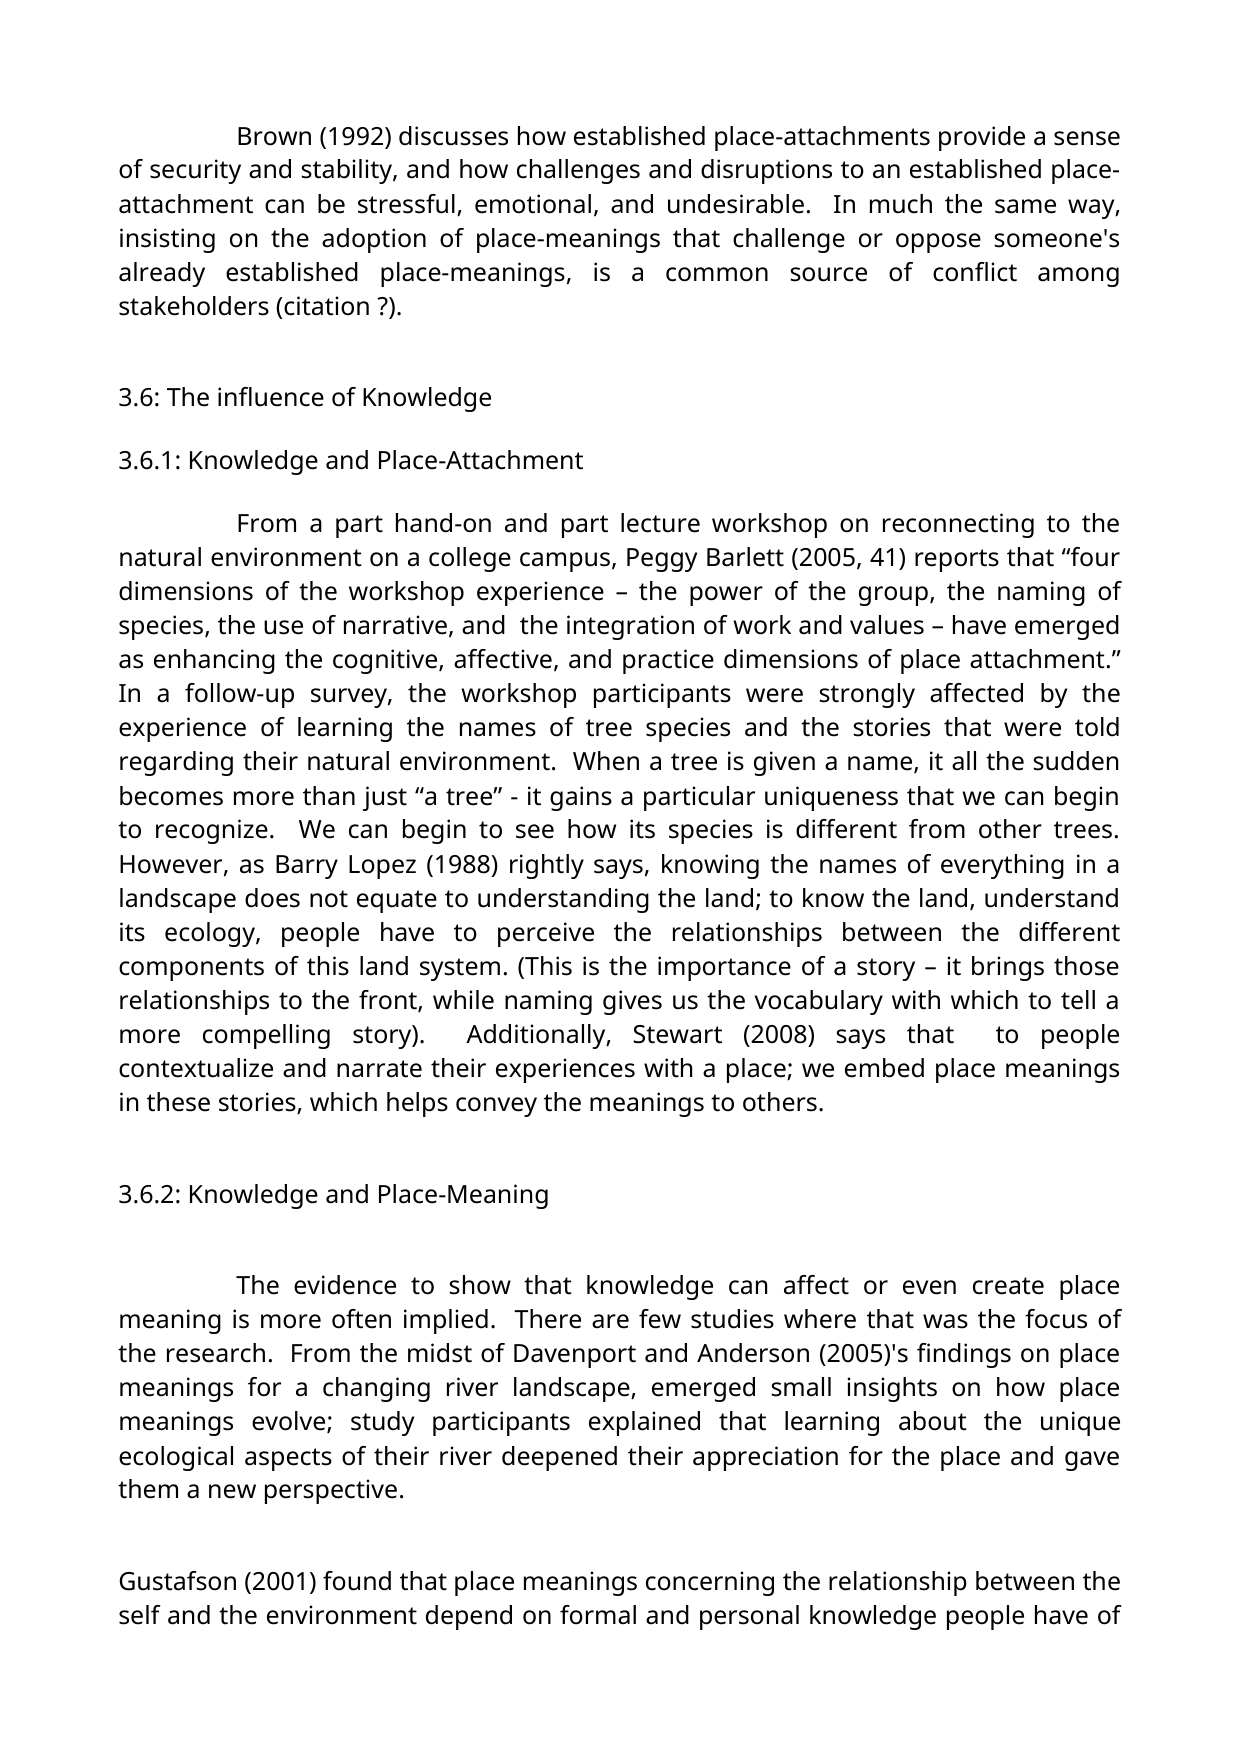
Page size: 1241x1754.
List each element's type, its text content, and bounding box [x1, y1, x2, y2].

text Gustafson (2001) found that place meanings concerning the relationship between the self and the environment depend on formal and personal knowledge people have of [118, 1564, 1122, 1632]
text 3.6: The influence of Knowledge [118, 380, 1122, 414]
text Brown (1992) discusses how established place-attachments provide a sense of security and stability, and how challenges and disruptions to an established place-attachment can be stressful, emotional, and undesirable. In much the same way, insisting on the adoption of place-meanings that challenge or oppose someone's already established place-meanings, is a common source of conflict among stakeholders (citation ?). [118, 118, 1122, 322]
text From a part hand-on and part lecture workshop on reconnecting to the natural environment on a college campus, Peggy Barlett (2005, 41) reports that “four dimensions of the workshop experience – the power of the group, the naming of species, the use of narrative, and the integration of work and values – have emerged as enhancing the cognitive, affective, and practice dimensions of place attachment.” In a follow-up survey, the workshop participants were strongly affected by the experience of learning the names of tree species and the stories that were told regarding their natural environment. When a tree is given a name, it all the sudden becomes more than just “a tree” - it gains a particular uniqueness that we can begin to recognize. We can begin to see how its species is different from other trees. However, as Barry Lopez (1988) rightly says, knowing the names of everything in a landscape does not equate to understanding the land; to know the land, understand its ecology, people have to perceive the relationships between the different components of this land system. (This is the importance of a story – it brings those relationships to the front, while naming gives us the vocabulary with which to tell a more compelling story). Additionally, Stewart (2008) says that to people contextualize and narrate their experiences with a place; we embed place meanings in these stories, which helps convey the meanings to others. [118, 506, 1122, 1119]
text The evidence to show that knowledge can affect or even create place meaning is more often implied. There are few studies where that was the focus of the research. From the midst of Davenport and Anderson (2005)'s findings on place meanings for a changing river landscape, emerged small insights on how place meanings evolve; study participants explained that learning about the unique ecological aspects of their river deepened their appreciation for the place and gave them a new perspective. [118, 1268, 1122, 1506]
text 3.6.2: Knowledge and Place-Meaning [118, 1176, 1122, 1210]
text 3.6.1: Knowledge and Place-Attachment [118, 443, 1122, 477]
